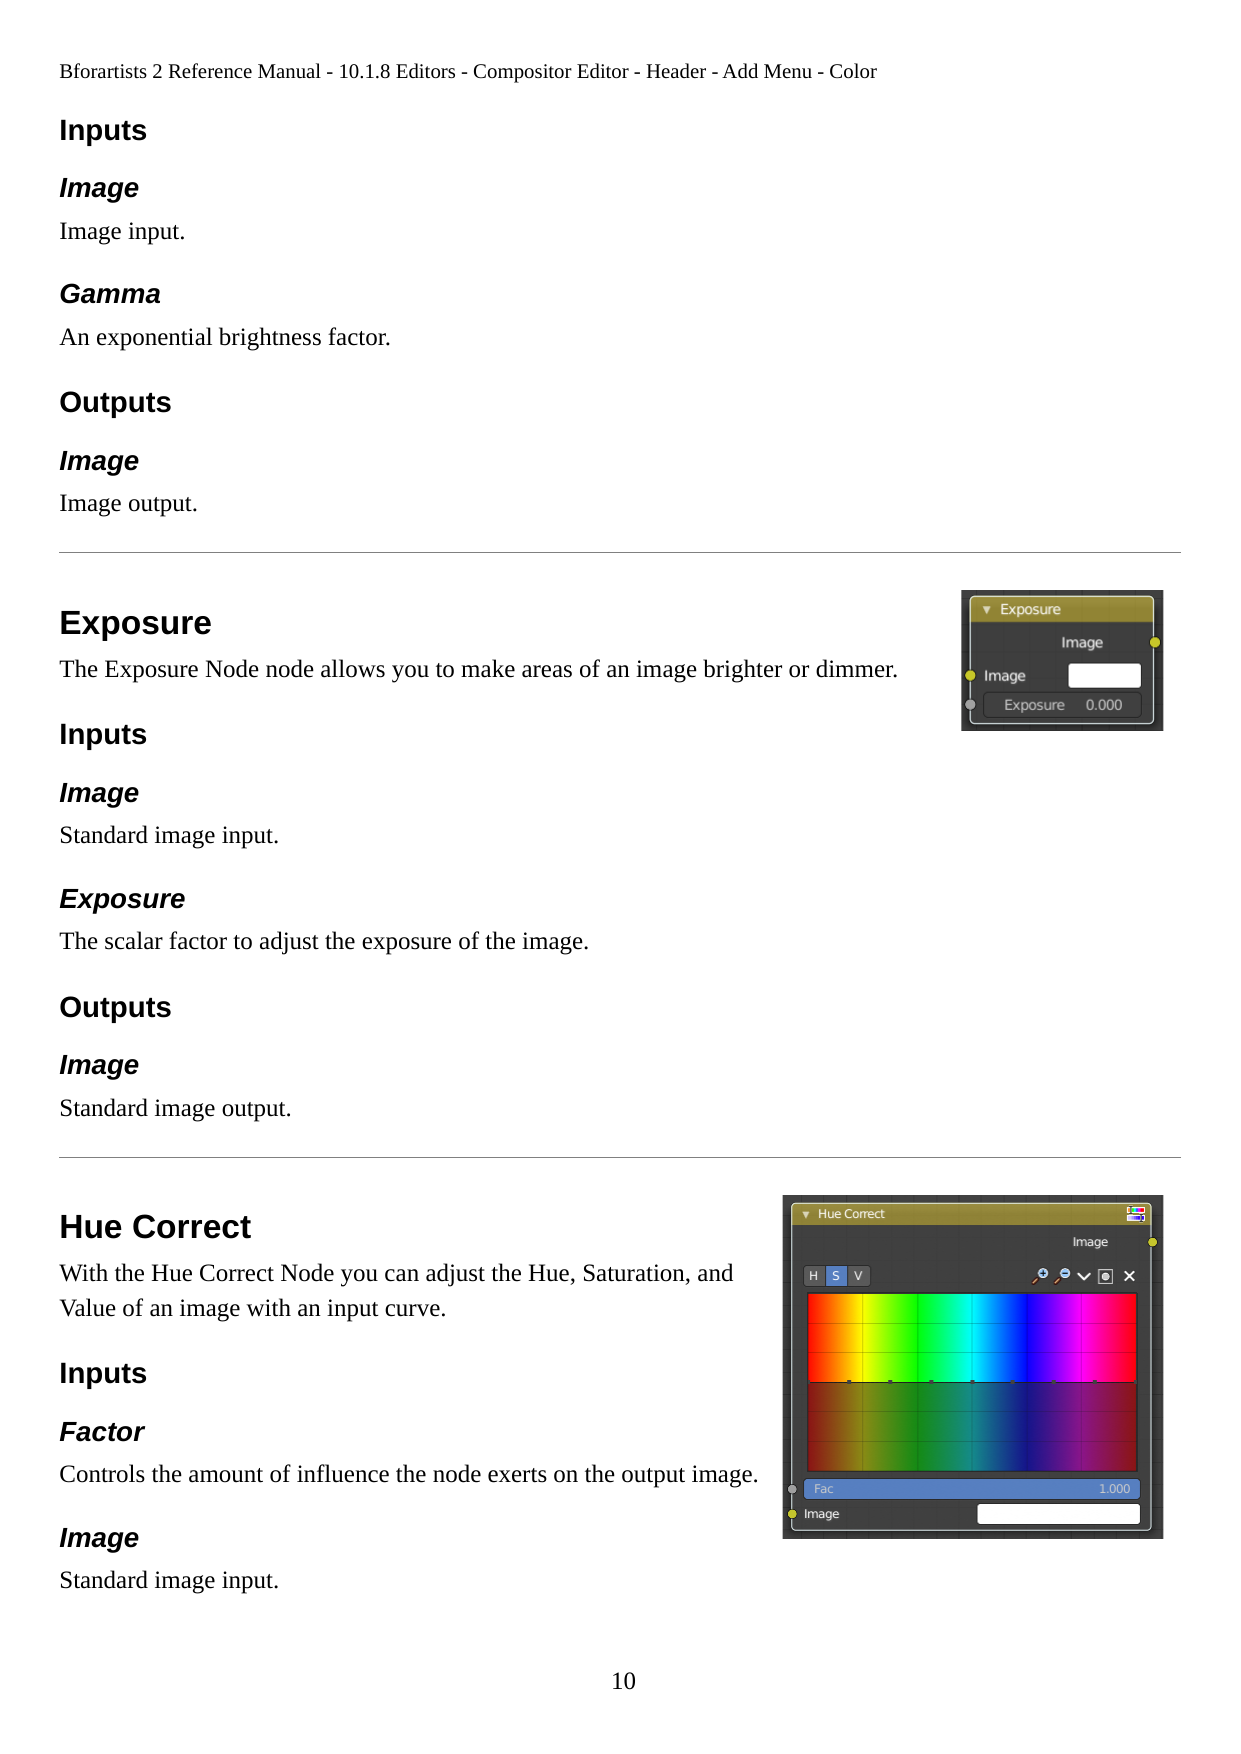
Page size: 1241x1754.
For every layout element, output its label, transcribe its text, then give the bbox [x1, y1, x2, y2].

text Image input. [59, 216, 1181, 244]
subtitle Hue Correct [59, 1207, 782, 1246]
subtitle Outputs [59, 385, 1181, 419]
text Standard image output. [59, 1093, 1181, 1122]
picture [782, 1195, 1164, 1539]
text Standard image input. [59, 1566, 1181, 1594]
subtitle Exposure [59, 602, 961, 641]
text An exponential brightness factor. [59, 322, 1181, 350]
subtitle Inputs [59, 113, 1181, 146]
subtitle [1164, 1356, 1181, 1390]
subtitle Inputs [59, 717, 1181, 751]
text Controls the amount of influence the node exerts on the output image. [59, 1459, 782, 1488]
subtitle Image [59, 171, 1181, 203]
picture [961, 590, 1164, 731]
subtitle [1164, 1207, 1181, 1246]
subtitle [1164, 602, 1181, 641]
subtitle Image [59, 444, 1181, 476]
text Image output. [59, 488, 1181, 517]
subtitle Outputs [59, 990, 1181, 1024]
subtitle Gamma [59, 277, 1181, 309]
text With the Hue Correct Node you can adjust the Hue, Saturation, and Value of an image with an input curve. [59, 1258, 782, 1322]
subtitle [1164, 1415, 1181, 1447]
subtitle Factor [59, 1415, 782, 1447]
text The Exposure Node node allows you to make areas of an image brighter or dimmer. [59, 654, 961, 682]
text The scalar factor to adjust the exposure of the image. [59, 926, 1181, 955]
subtitle Image [59, 776, 1181, 808]
text Standard image input. [59, 820, 1181, 849]
subtitle Image [59, 1049, 1181, 1081]
subtitle Inputs [59, 1356, 782, 1390]
subtitle Exposure [59, 882, 1181, 914]
subtitle Image [59, 1521, 1181, 1553]
